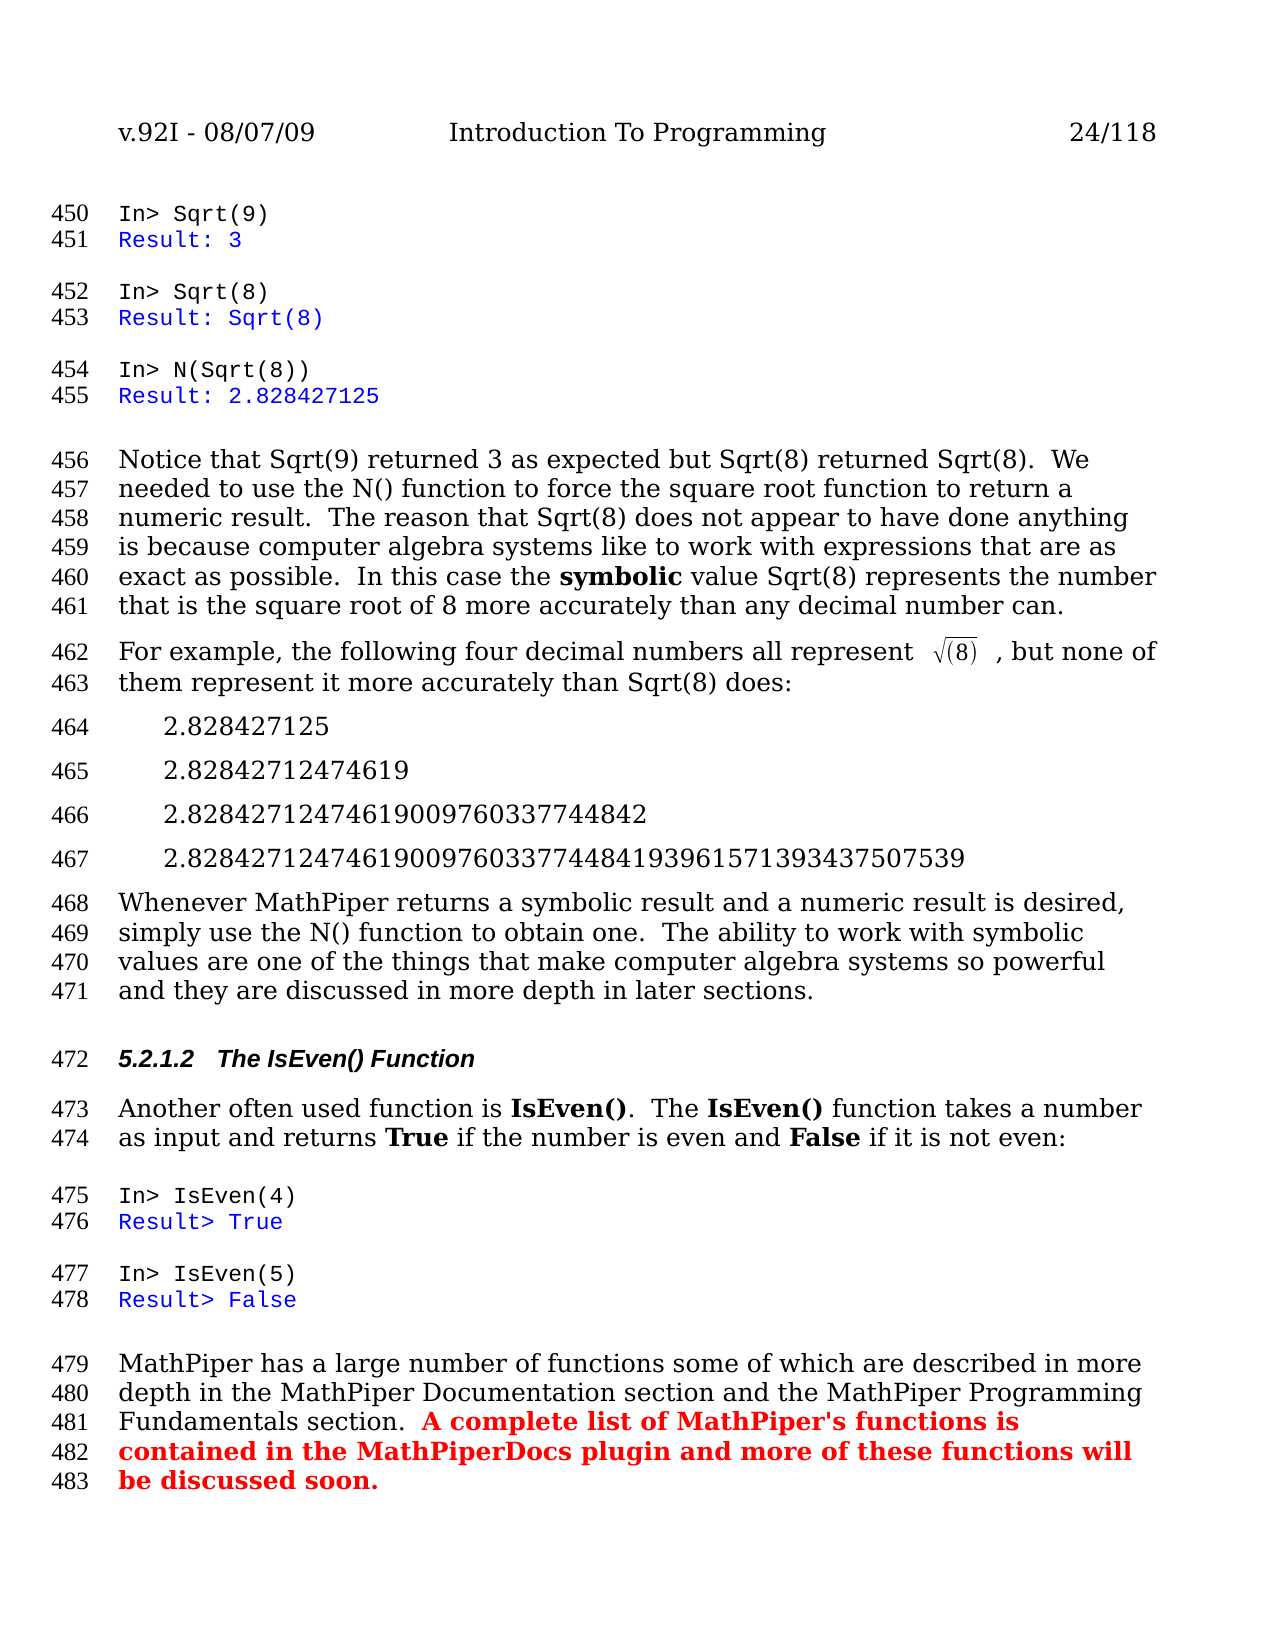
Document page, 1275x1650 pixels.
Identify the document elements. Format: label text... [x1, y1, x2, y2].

text Result: 2.828427125 [118, 384, 1157, 410]
text Another often used function is IsEven(). The IsEven() function takes a number as input and returns True if the number is even and False if it is not even: [118, 1094, 1157, 1152]
text Notice that Sqrt(9) returned 3 as expected but Sqrt(8) returned Sqrt(8). We needed to use the N() function to force the square root function to return a numeric result. The reason that Sqrt(8) does not appear to have done anything is because computer algebra systems like to work with expressions that are as exact as possible. In this case the symbolic value Sqrt(8) represents the number that is the square root of 8 more accurately than any decimal number can. [118, 445, 1157, 620]
text 2.82842712474619009760337744842 [163, 800, 1157, 829]
text In> Sqrt(9) [118, 203, 1157, 229]
text Result: 3 [118, 229, 1157, 254]
text Result> False [118, 1288, 1157, 1314]
text Result> True [118, 1210, 1157, 1236]
text In> N(Sqrt(8)) [118, 358, 1157, 384]
text In> IsEven(4) [118, 1184, 1157, 1210]
text 2.828427125 [163, 712, 1157, 741]
text 2.8284271247461900976033774484193961571393437507539 [163, 844, 1157, 873]
text In> IsEven(5) [118, 1262, 1157, 1288]
subtitle The IsEven() Function [118, 1044, 1157, 1073]
text Whenever MathPiper returns a symbolic result and a numeric result is desired, simply use the N() function to obtain one. The ability to work with symbolic values are one of the things that make computer algebra systems so powerful and they are discussed in more depth in later sections. [118, 888, 1157, 1005]
text MathPiper has a large number of functions some of which are described in more depth in the MathPiper Documentation section and the MathPiper Programming Fundamentals section. A complete list of MathPiper's functions is contained in the MathPiperDocs plugin and more of these functions will be discussed soon. [118, 1349, 1157, 1496]
text Result: Sqrt(8) [118, 306, 1157, 332]
text For example, the following four decimal numbers all represent, but none of them represent it more accurately than Sqrt(8) does: [118, 635, 1157, 697]
text 2.82842712474619 [163, 756, 1157, 785]
text In> Sqrt(8) [118, 281, 1157, 306]
